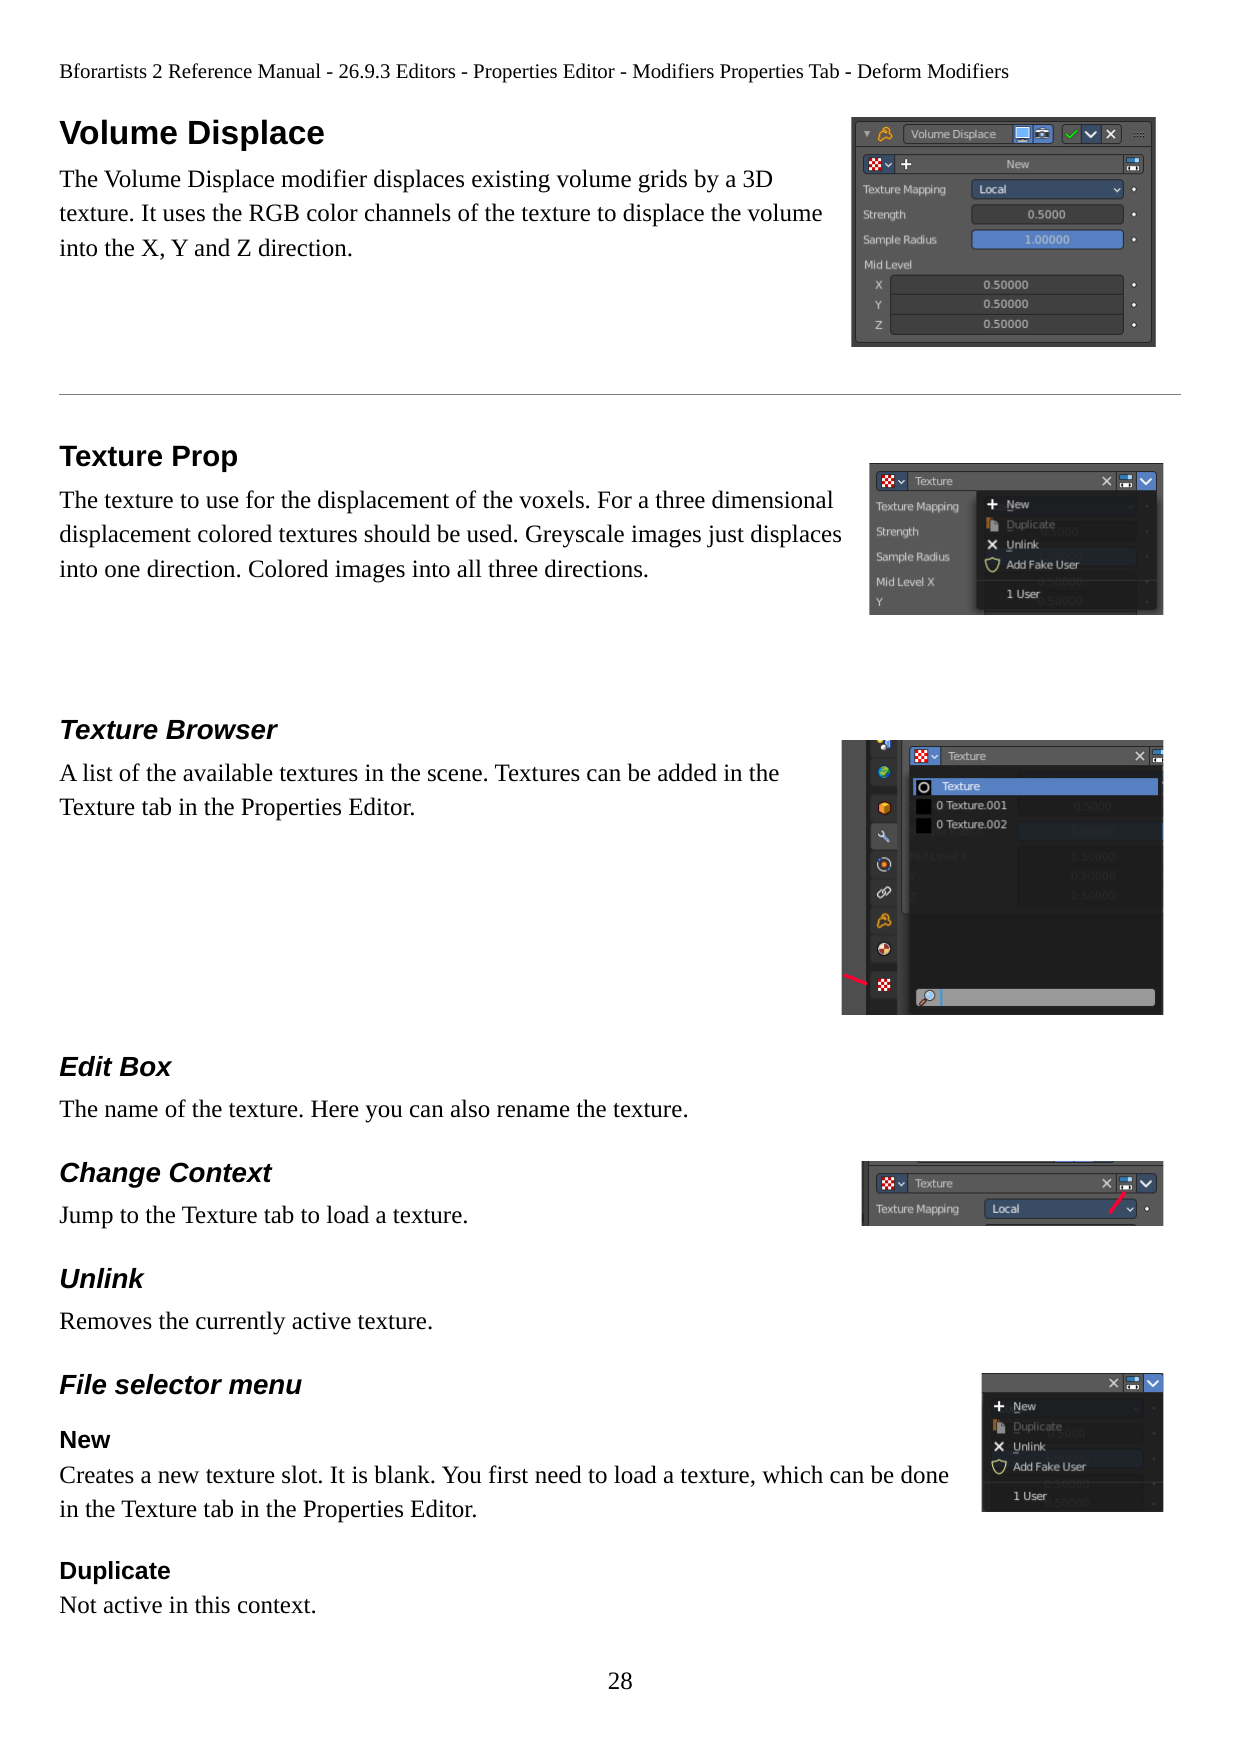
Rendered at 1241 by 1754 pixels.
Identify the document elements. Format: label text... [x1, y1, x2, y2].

subtitle Texture Prop [59, 439, 1181, 472]
picture [851, 117, 1156, 347]
subtitle File selector menu [59, 1368, 1181, 1400]
text Not active in this context. [59, 1591, 1181, 1619]
picture [869, 463, 1164, 615]
subtitle Change Context [59, 1156, 1181, 1188]
picture [841, 740, 1164, 1015]
text Creates a new texture slot. It is blank. You first need to load a texture, which can be done in the Texture tab in the Properties Editor. [59, 1460, 1181, 1523]
subtitle New [59, 1425, 981, 1453]
subtitle Volume Displace [59, 113, 1181, 151]
subtitle Edit Box [59, 1050, 1181, 1082]
subtitle Unlink [59, 1262, 1181, 1294]
text The texture to use for the displacement of the voxels. For a three dimensional displacement colored textures should be used. Greyscale images just displaces into one direction. Colored images into all three directions. [59, 485, 869, 583]
subtitle [1164, 1425, 1181, 1453]
text The Volume Displace modifier displaces existing volume grids by a 3D texture. It uses the RGB color channels of the texture to displace the volume into the X, Y and Z direction. [59, 164, 851, 261]
picture [861, 1161, 1164, 1226]
subtitle Texture Browser [59, 713, 1181, 745]
subtitle Duplicate [59, 1556, 1181, 1584]
text Jump to the Texture tab to load a texture. [59, 1201, 1181, 1229]
text The name of the texture. Here you can also rename the texture. [59, 1094, 1181, 1123]
text Removes the currently active texture. [59, 1306, 1181, 1335]
picture [981, 1373, 1164, 1512]
text A list of the available textures in the scene. Textures can be added in the Texture tab in the Properties Editor. [59, 758, 841, 821]
